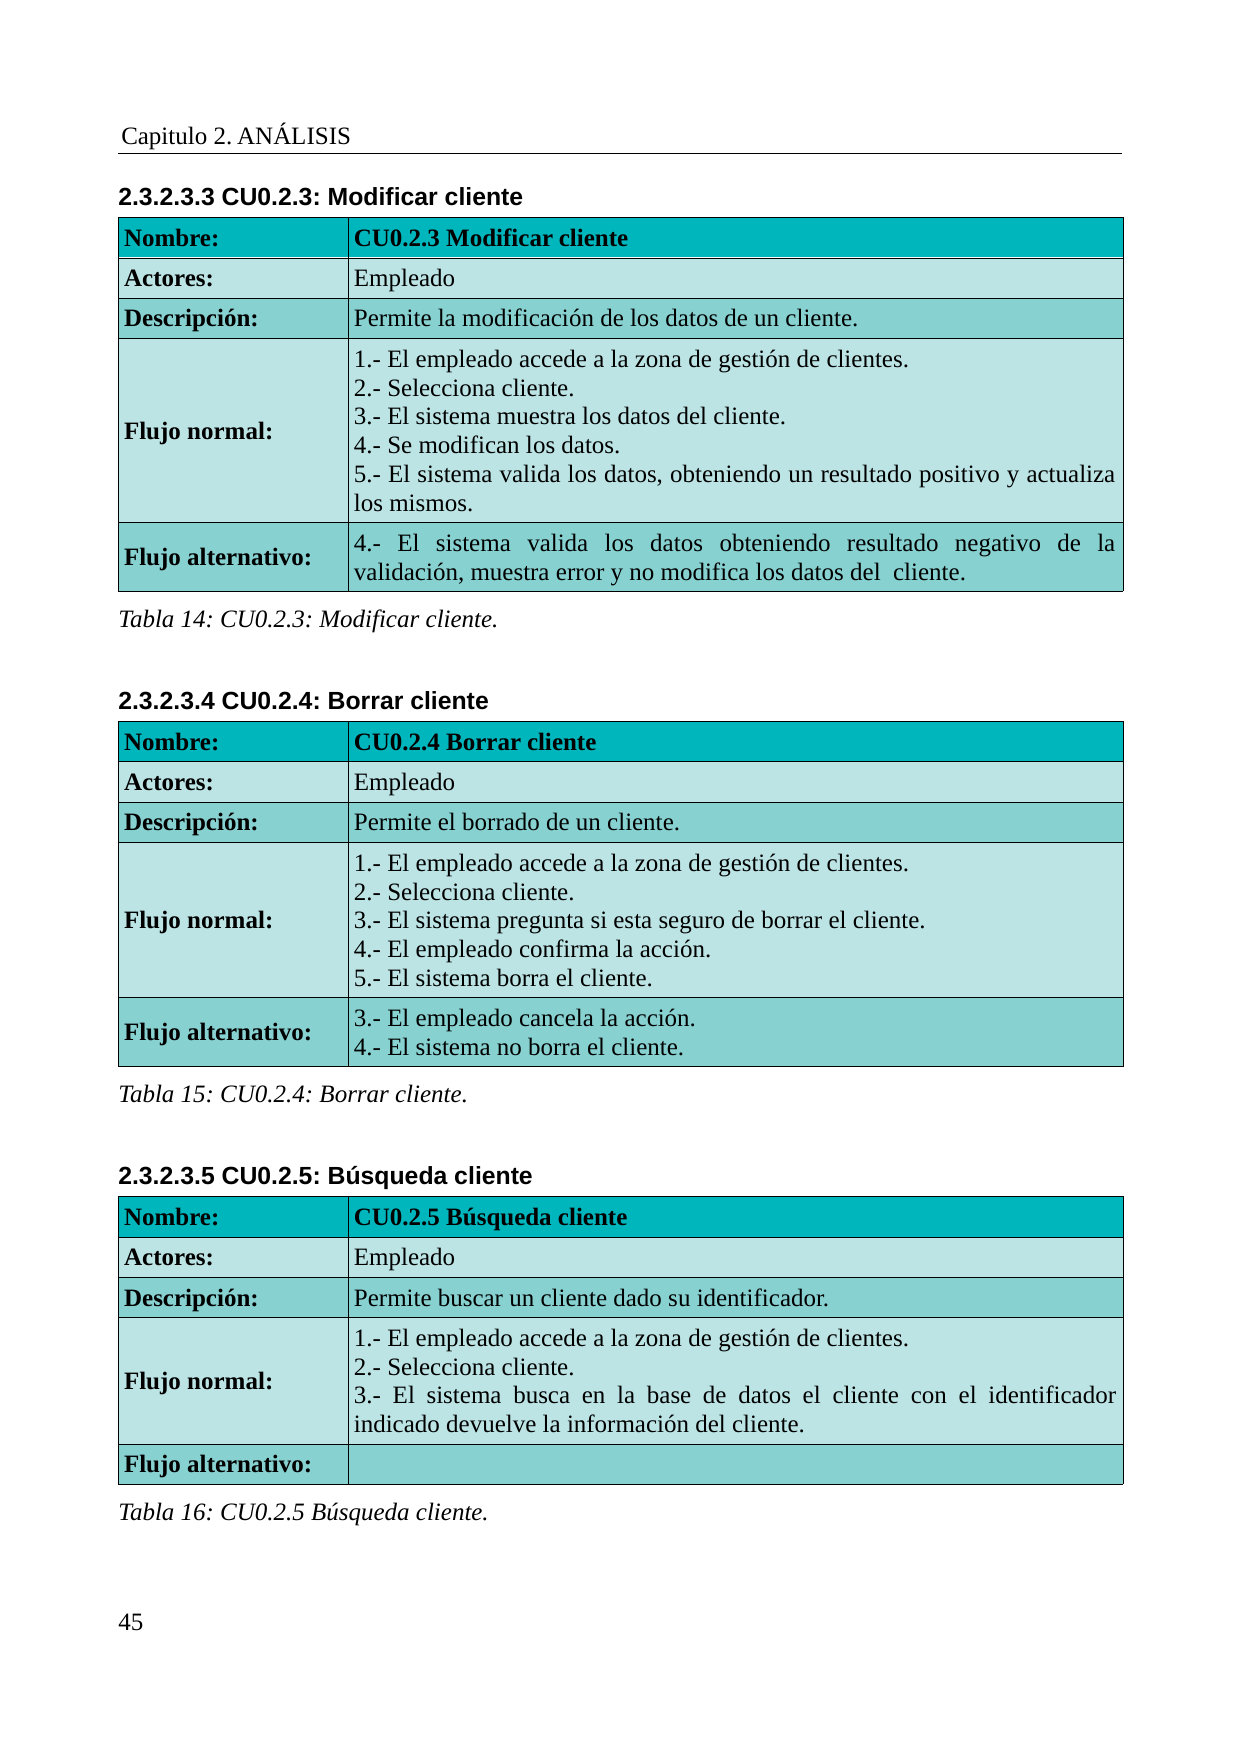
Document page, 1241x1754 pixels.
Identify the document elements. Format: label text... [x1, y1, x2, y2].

table_cell Flujo normal: [119, 1318, 348, 1444]
table_cell Flujo normal: [119, 339, 348, 522]
table_cell Flujo alternativo: [119, 1445, 348, 1484]
table_cell Flujo normal: [119, 843, 348, 997]
table_header CU0.2.5 Búsqueda cliente [349, 1197, 1123, 1237]
table_cell Permite el borrado de un cliente. [349, 803, 1123, 842]
table_cell Actores: [119, 762, 348, 802]
table_cell Descripción: [119, 1278, 348, 1317]
table_cell 3.- El empleado cancela la acción. 4.- El sistema no borra el cliente. [349, 998, 1123, 1066]
table_cell 1.- El empleado accede a la zona de gestión de clientes. 2.- Selecciona cliente. 3.- El sistema busca en la base de datos el cliente con el identificador indicado devuelve la información del cliente. [349, 1318, 1123, 1444]
table_cell Flujo alternativo: [119, 523, 348, 591]
table_cell [349, 1445, 1123, 1484]
table_cell Permite buscar un cliente dado su identificador. [349, 1278, 1123, 1317]
table_header Nombre: [119, 1197, 348, 1237]
subtitle 2.3.2.3.4 CU0.2.4: Borrar cliente [118, 686, 1122, 715]
table_cell 1.- El empleado accede a la zona de gestión de clientes. 2.- Selecciona cliente. 3.- El sistema pregunta si esta seguro de borrar el cliente. 4.- El empleado confirma la acción. 5.- El sistema borra el cliente. [349, 843, 1123, 997]
subtitle 2.3.2.3.5 CU0.2.5: Búsqueda cliente [118, 1161, 1122, 1190]
text Tabla 15: CU0.2.4: Borrar cliente. [118, 1079, 1122, 1108]
table_cell Flujo alternativo: [119, 998, 348, 1066]
table_cell Permite la modificación de los datos de un cliente. [349, 299, 1123, 338]
table_header CU0.2.3 Modificar cliente [349, 218, 1123, 257]
table_cell 4.- El sistema valida los datos obteniendo resultado negativo de la validación, muestra error y no modifica los datos del cliente. [349, 523, 1123, 591]
table_cell Empleado [349, 1238, 1123, 1277]
text Tabla 16: CU0.2.5 Búsqueda cliente. [118, 1497, 1122, 1525]
table_cell 1.- El empleado accede a la zona de gestión de clientes. 2.- Selecciona cliente. 3.- El sistema muestra los datos del cliente. 4.- Se modifican los datos. 5.- El sistema valida los datos, obteniendo un resultado positivo y actualiza los mismos. [349, 339, 1123, 522]
table_cell Actores: [119, 1238, 348, 1277]
table_cell Actores: [119, 259, 348, 298]
table_cell Empleado [349, 762, 1123, 802]
table_header Nombre: [119, 722, 348, 761]
table_cell Descripción: [119, 299, 348, 338]
text Tabla 14: CU0.2.3: Modificar cliente. [118, 604, 1122, 632]
subtitle 2.3.2.3.3 CU0.2.3: Modificar cliente [118, 182, 1122, 211]
table_cell Empleado [349, 259, 1123, 298]
table_header CU0.2.4 Borrar cliente [349, 722, 1123, 761]
table_cell Descripción: [119, 803, 348, 842]
table_header Nombre: [119, 218, 348, 257]
